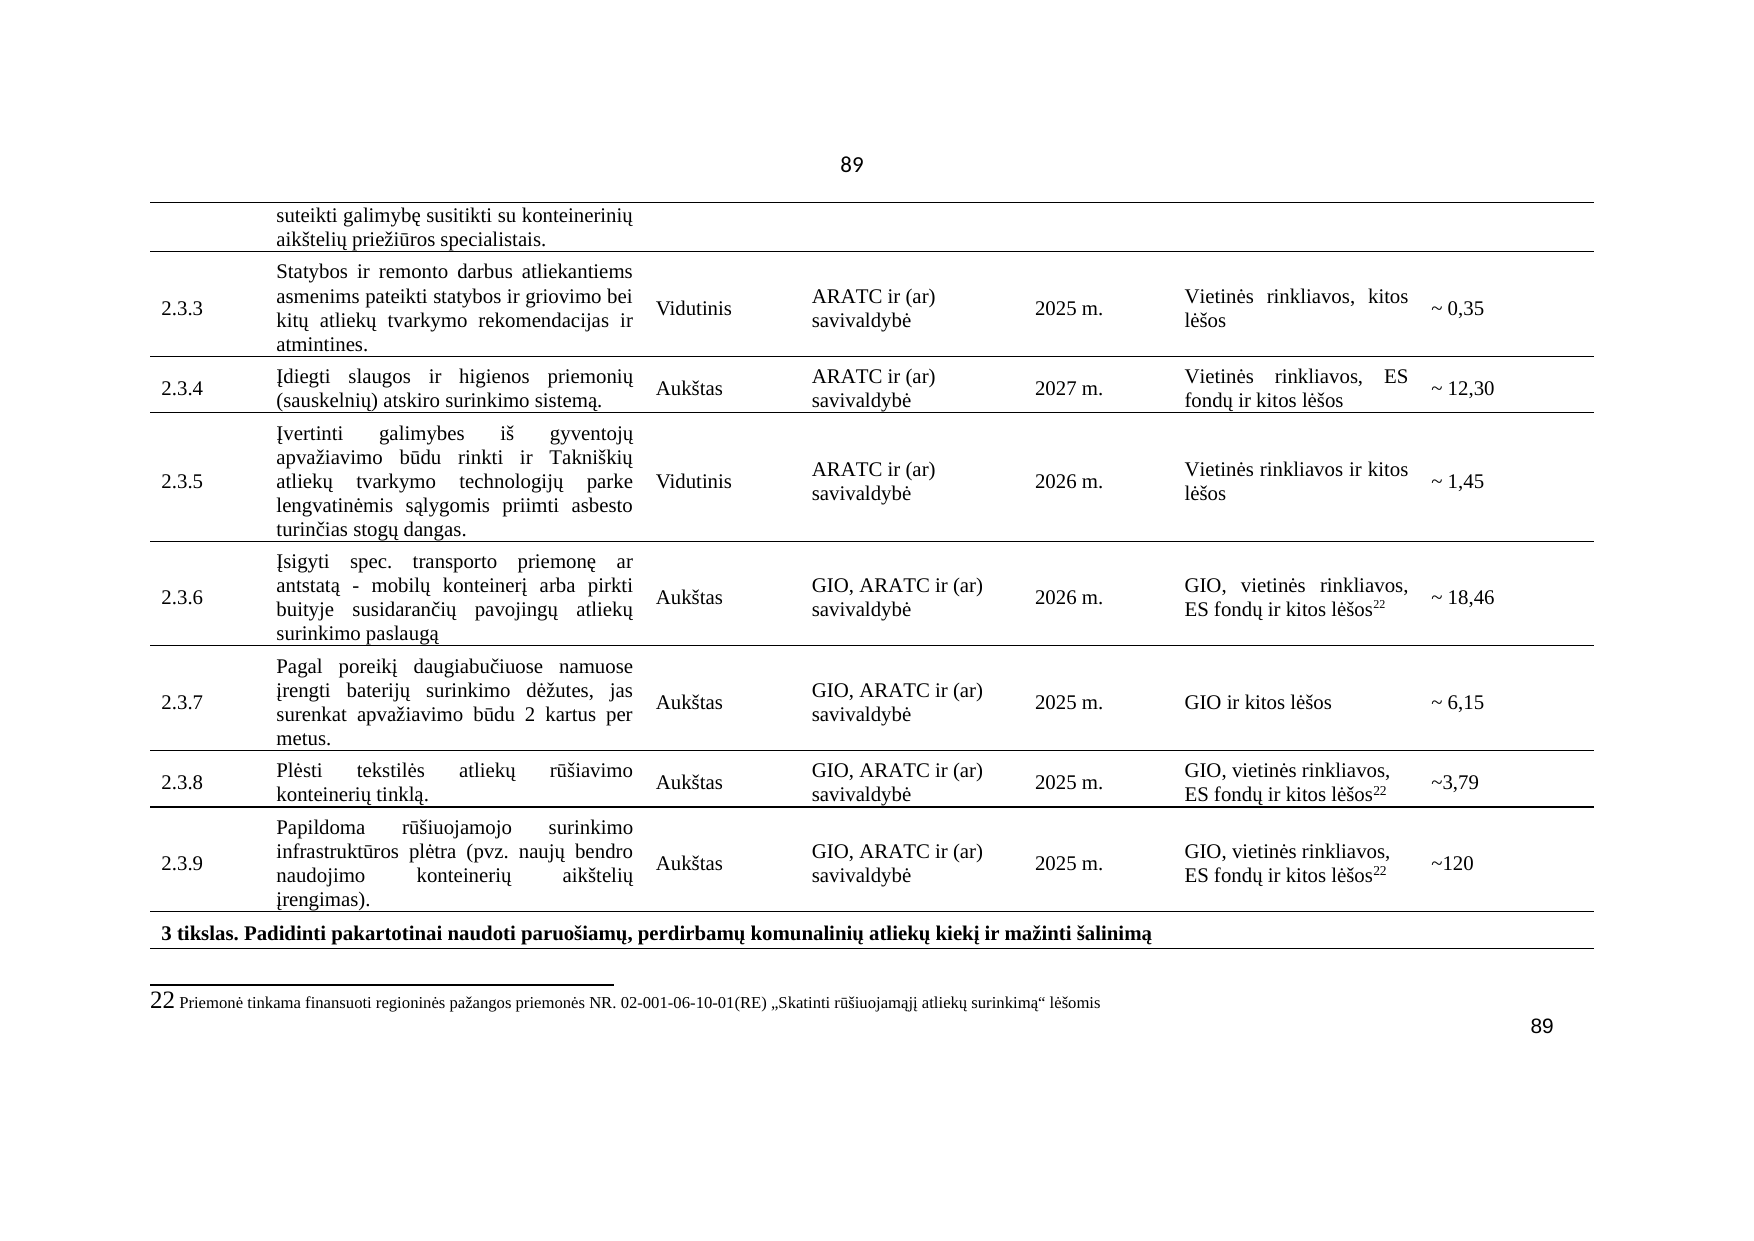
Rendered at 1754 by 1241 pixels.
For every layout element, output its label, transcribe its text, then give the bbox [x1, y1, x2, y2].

table_cell Aukštas [644, 357, 800, 412]
table_cell 2.3.7 [150, 646, 265, 750]
table_cell GIO, ARATC ir (ar) savivaldybė [800, 646, 1023, 750]
table_cell Įsigyti spec. transporto priemonę ar antstatą - mobilų konteinerį arba pirkti buityje susidarančių pavojingų atliekų surinkimo paslaugą [265, 542, 644, 645]
table_cell [644, 203, 800, 251]
table_cell 2025 m. [1024, 252, 1173, 356]
table_cell 2.3.5 [150, 413, 265, 541]
table_cell Papildoma rūšiuojamojo surinkimo infrastruktūros plėtra (pvz. naujų bendro naudojimo konteinerių aikštelių įrengimas). [265, 808, 644, 911]
table_cell Įvertinti galimybes iš gyventojų apvažiavimo būdu rinkti ir Takniškių atliekų tvarkymo technologijų parke lengvatinėmis sąlygomis priimti asbesto turinčias stogų dangas. [265, 413, 644, 541]
table_cell [1420, 203, 1594, 251]
table_cell Vietinės rinkliavos, kitos lėšos [1173, 252, 1420, 356]
table_cell Vietinės rinkliavos ir kitos lėšos [1173, 413, 1420, 541]
table_cell ~ 1,45 [1420, 413, 1594, 541]
table_cell GIO ir kitos lėšos [1173, 646, 1420, 750]
table_cell GIO, vietinės rinkliavos, ES fondų ir kitos lėšos22 [1173, 808, 1420, 911]
table_cell ~3,79 [1420, 751, 1594, 806]
table_cell 2025 m. [1024, 808, 1173, 911]
table_cell 2.3.8 [150, 751, 265, 806]
table_cell Vidutinis [644, 413, 800, 541]
table_cell ~120 [1420, 808, 1594, 911]
table_cell Aukštas [644, 808, 800, 911]
table_cell 2025 m. [1024, 751, 1173, 806]
table_cell 2026 m. [1024, 542, 1173, 645]
table_cell 2027 m. [1024, 357, 1173, 412]
table_cell ~ 18,46 [1420, 542, 1594, 645]
table_cell Aukštas [644, 751, 800, 806]
table_cell Aukštas [644, 646, 800, 750]
table_cell GIO, ARATC ir (ar) savivaldybė [800, 808, 1023, 911]
table_cell Plėsti tekstilės atliekų rūšiavimo konteinerių tinklą. [265, 751, 644, 806]
table_cell 2.3.9 [150, 808, 265, 911]
table_cell ARATC ir (ar) savivaldybė [800, 252, 1023, 356]
table_cell ~ 6,15 [1420, 646, 1594, 750]
table_cell ~ 0,35 [1420, 252, 1594, 356]
table_cell [1024, 203, 1173, 251]
table_cell Statybos ir remonto darbus atliekantiems asmenims pateikti statybos ir griovimo bei kitų atliekų tvarkymo rekomendacijas ir atmintines. [265, 252, 644, 356]
table_cell ~ 12,30 [1420, 357, 1594, 412]
table_cell [150, 203, 265, 251]
table_cell ARATC ir (ar) savivaldybė [800, 357, 1023, 412]
table_cell GIO, vietinės rinkliavos, ES fondų ir kitos lėšos [1173, 542, 1420, 645]
table_cell Įdiegti slaugos ir higienos priemonių (sauskelnių) atskiro surinkimo sistemą. [265, 357, 644, 412]
table_cell Pagal poreikį daugiabučiuose namuose įrengti baterijų surinkimo dėžutes, jas surenkat apvažiavimo būdu 2 kartus per metus. [265, 646, 644, 750]
table_cell GIO, ARATC ir (ar) savivaldybė [800, 542, 1023, 645]
table_cell GIO, ARATC ir (ar) savivaldybė [800, 751, 1023, 806]
table_cell suteikti galimybę susitikti su konteinerinių aikštelių priežiūros specialistais. [265, 203, 644, 251]
table_cell 2.3.6 [150, 542, 265, 645]
table_cell GIO, vietinės rinkliavos, ES fondų ir kitos lėšos22 [1173, 751, 1420, 806]
table_cell Vietinės rinkliavos, ES fondų ir kitos lėšos [1173, 357, 1420, 412]
table_cell 2.3.4 [150, 357, 265, 412]
table_cell Vidutinis [644, 252, 800, 356]
table_cell 2025 m. [1024, 646, 1173, 750]
table_cell ARATC ir (ar) savivaldybė [800, 413, 1023, 541]
table_cell [800, 203, 1023, 251]
table_cell 2026 m. [1024, 413, 1173, 541]
table_cell Aukštas [644, 542, 800, 645]
table_cell 3 tikslas. Padidinti pakartotinai naudoti paruošiamų, perdirbamų komunalinių atliekų kiekį ir mažinti šalinimą [150, 912, 1594, 947]
table_cell 2.3.3 [150, 252, 265, 356]
table_cell [1173, 203, 1420, 251]
